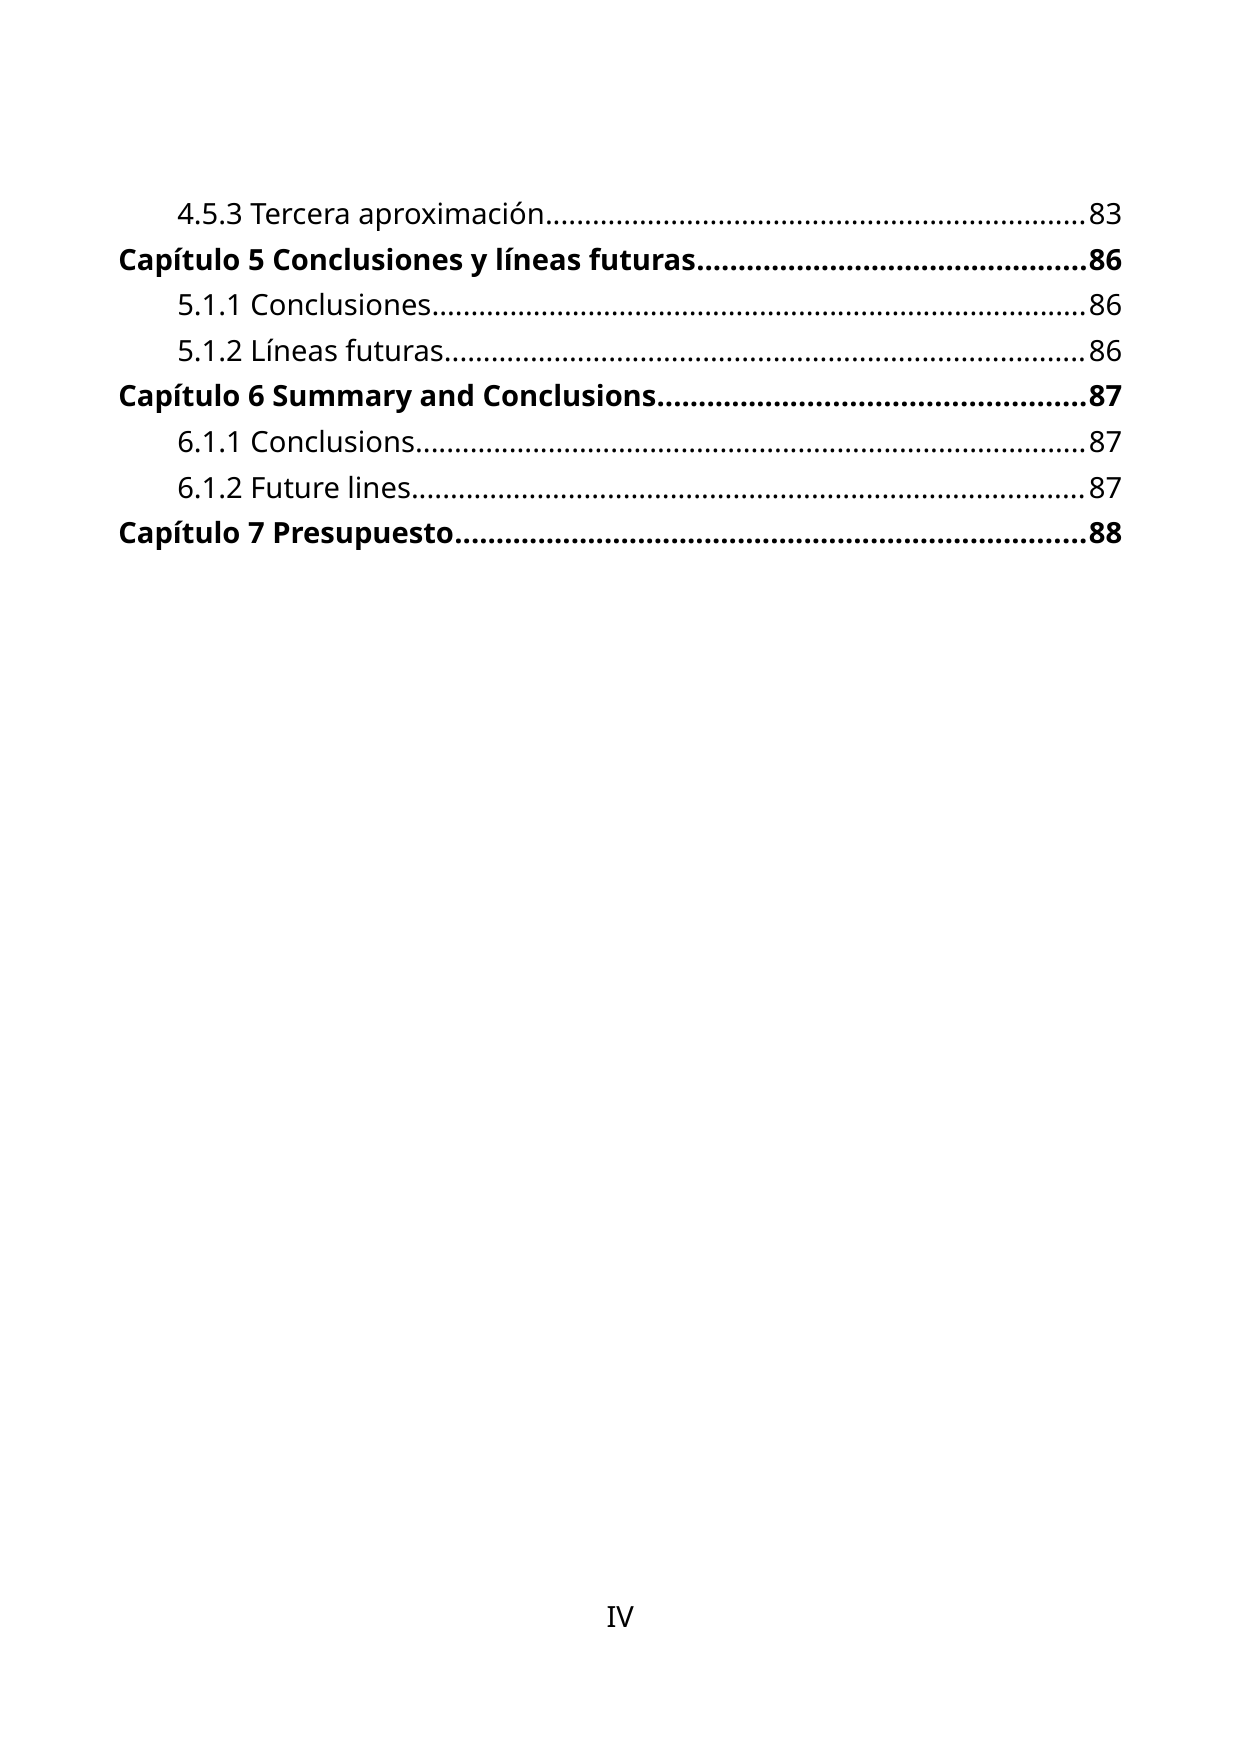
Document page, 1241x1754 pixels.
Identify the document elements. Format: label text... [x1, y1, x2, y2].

text 5.1.1 Conclusiones 86 [177, 284, 1122, 324]
text Capítulo 6 Summary and Conclusions 87 [118, 376, 1122, 415]
text 6.1.2 Future lines 87 [177, 467, 1122, 507]
text 5.1.2 Líneas futuras 86 [177, 330, 1122, 370]
text Capítulo 5 Conclusiones y líneas futuras 86 [118, 239, 1122, 278]
text 4.5.3 Tercera aproximación 83 [177, 193, 1122, 233]
text Capítulo 7 Presupuesto 88 [118, 513, 1122, 552]
text 6.1.1 Conclusions 87 [177, 421, 1122, 461]
